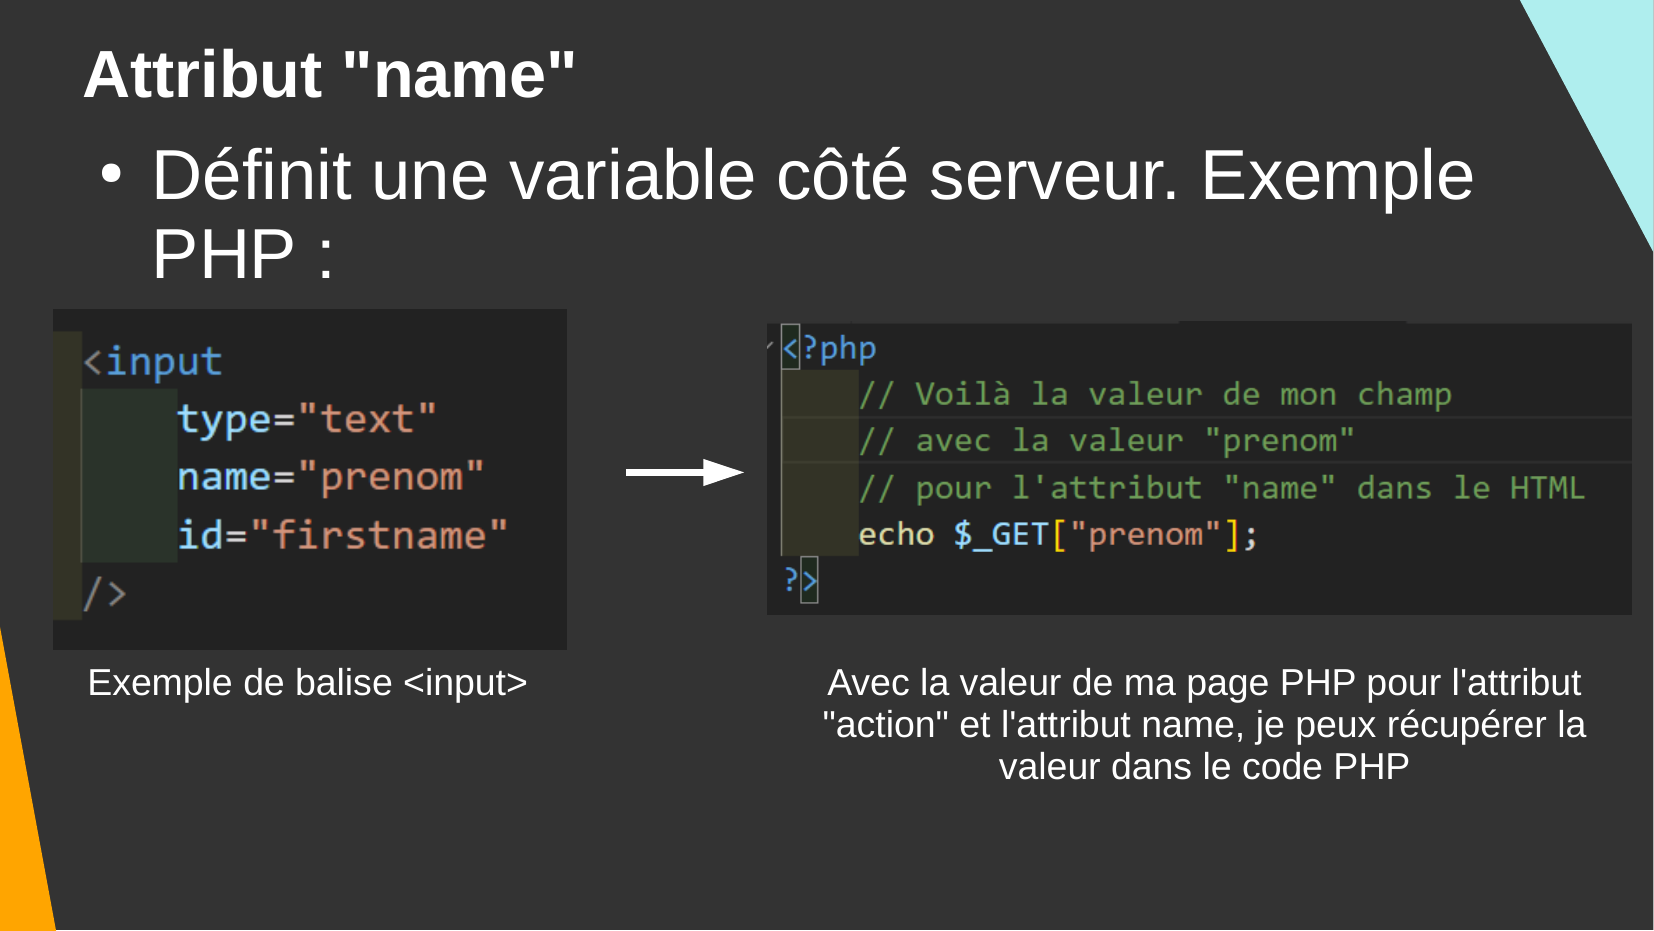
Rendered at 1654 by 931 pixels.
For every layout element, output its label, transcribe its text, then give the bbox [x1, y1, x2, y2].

text_box [1519, 0, 1654, 254]
picture [53, 309, 567, 650]
list Définit une variable côté serveur. Exemple PHP : [80, 135, 1605, 308]
picture [767, 321, 1632, 615]
title Attribut "name" [82, 37, 1571, 114]
text_box [0, 626, 57, 931]
title Avec la valeur de ma page PHP pour l'attribut "action" et l'attribut name, je peux récupérer la valeur dans le code PHP [791, 661, 1619, 804]
title Exemple de balise <input> [59, 661, 567, 709]
